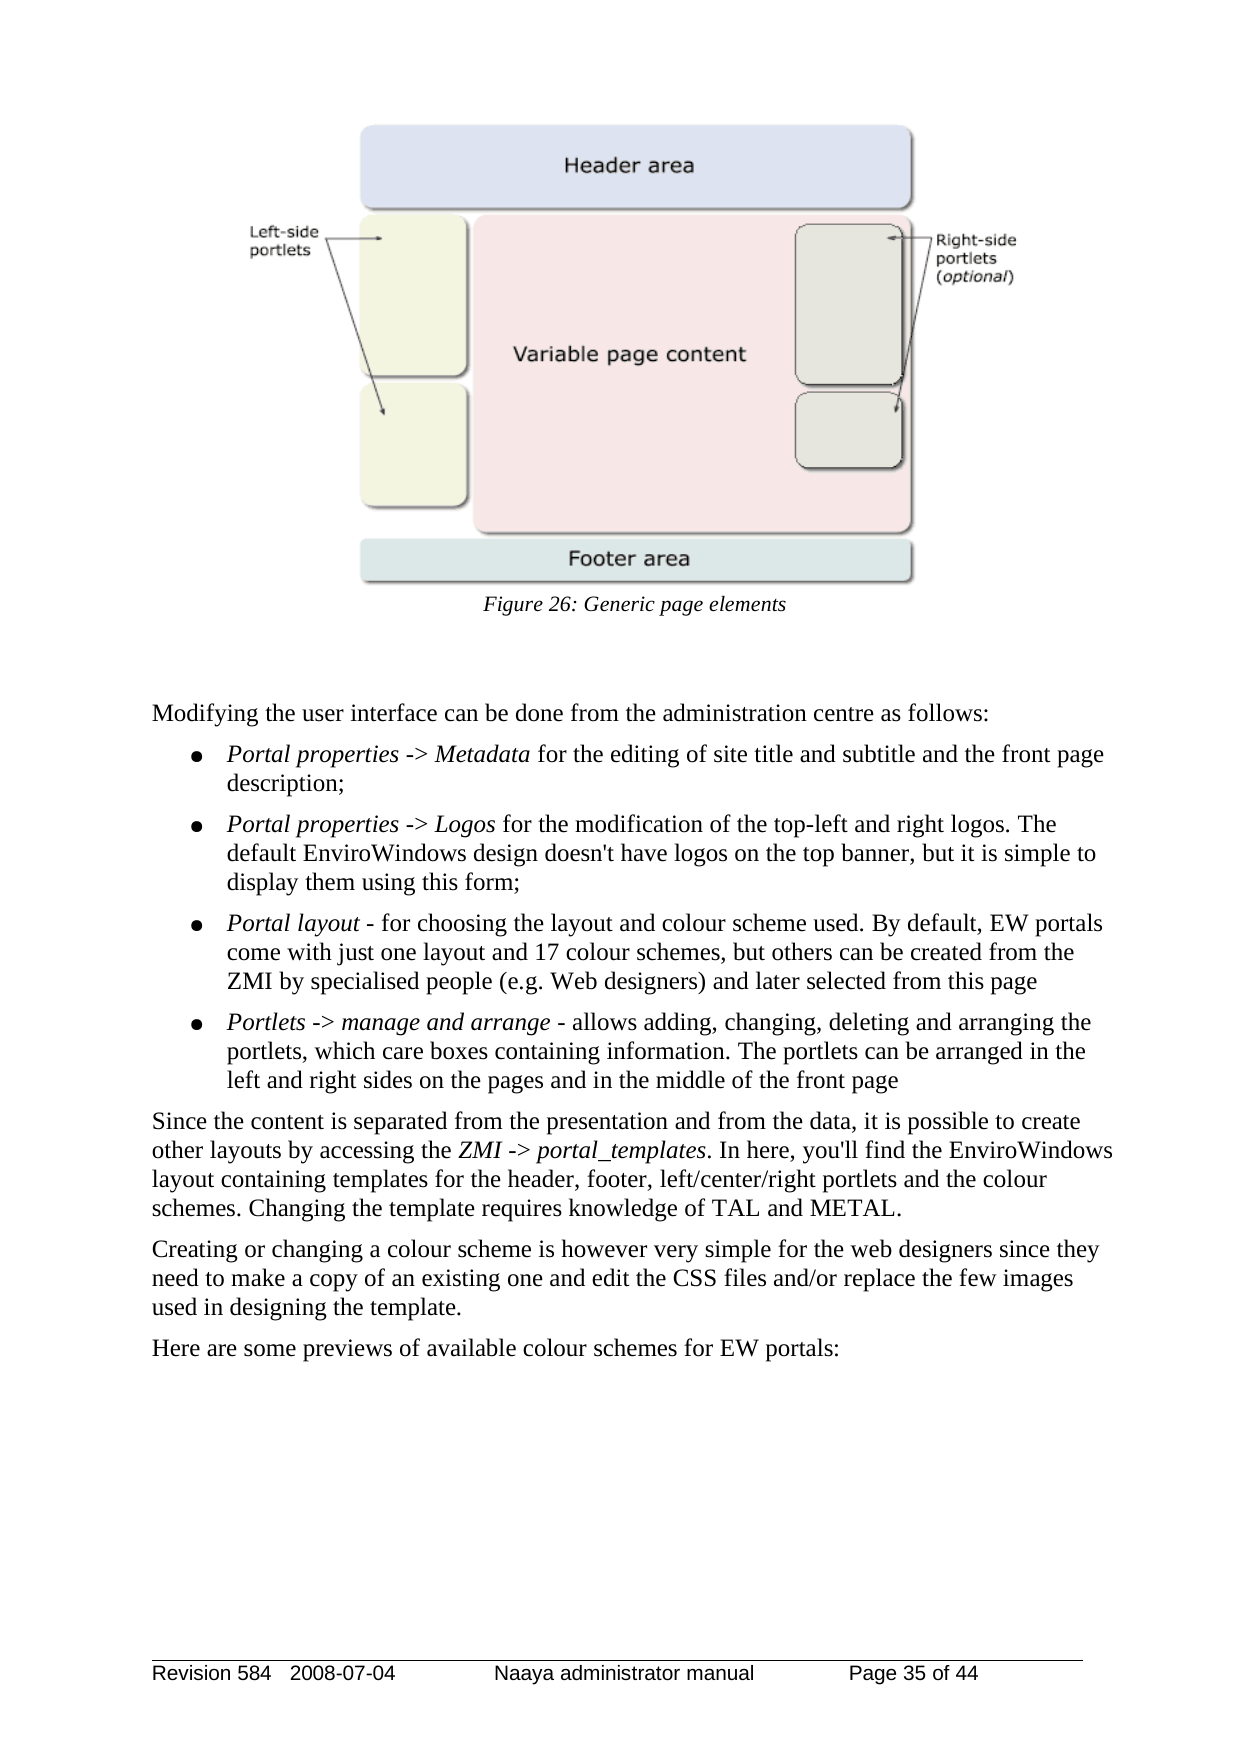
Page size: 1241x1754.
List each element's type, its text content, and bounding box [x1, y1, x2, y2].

list Portlets -> manage and arrange - allows adding, changing, deleting and arranging the portlets, which care boxes containing information. The portlets can be arranged in the left and right sides on the pages and in the middle of the front page [189, 1007, 1120, 1094]
list Portal properties -> Logos for the modification of the top-left and right logos. The default EnviroWindows design doesn't have logos on the top banner, but it is simple to display them using this form; [189, 809, 1120, 896]
text Since the content is separated from the presentation and from the data, it is possible to create other layouts by accessing the ZMI -> portal_templates. In here, you'll find the EnviroWindows layout containing templates for the header, footer, left/center/right portlets and the colour schemes. Changing the template requires knowledge of TAL and METAL. [152, 1106, 1120, 1222]
list Portal properties -> Metadata for the editing of site title and subtitle and the front page description; [189, 739, 1120, 797]
text Modifying the user interface can be done from the administration centre as follows: [152, 698, 1120, 727]
list Portal layout - for choosing the layout and colour scheme used. By default, EW portals come with just one layout and 17 colour schemes, but others can be created from the ZMI by specialised people (e.g. Web designers) and later selected from this page [189, 908, 1120, 995]
text Figure 26: Generic page elements [237, 591, 1035, 616]
text Here are some previews of available colour schemes for EW portals: [152, 1332, 1120, 1362]
text Creating or changing a colour scheme is however very simple for the web designers since they need to make a copy of an existing one and edit the CSS files and/or replace the few images used in designing the template. [152, 1233, 1120, 1321]
